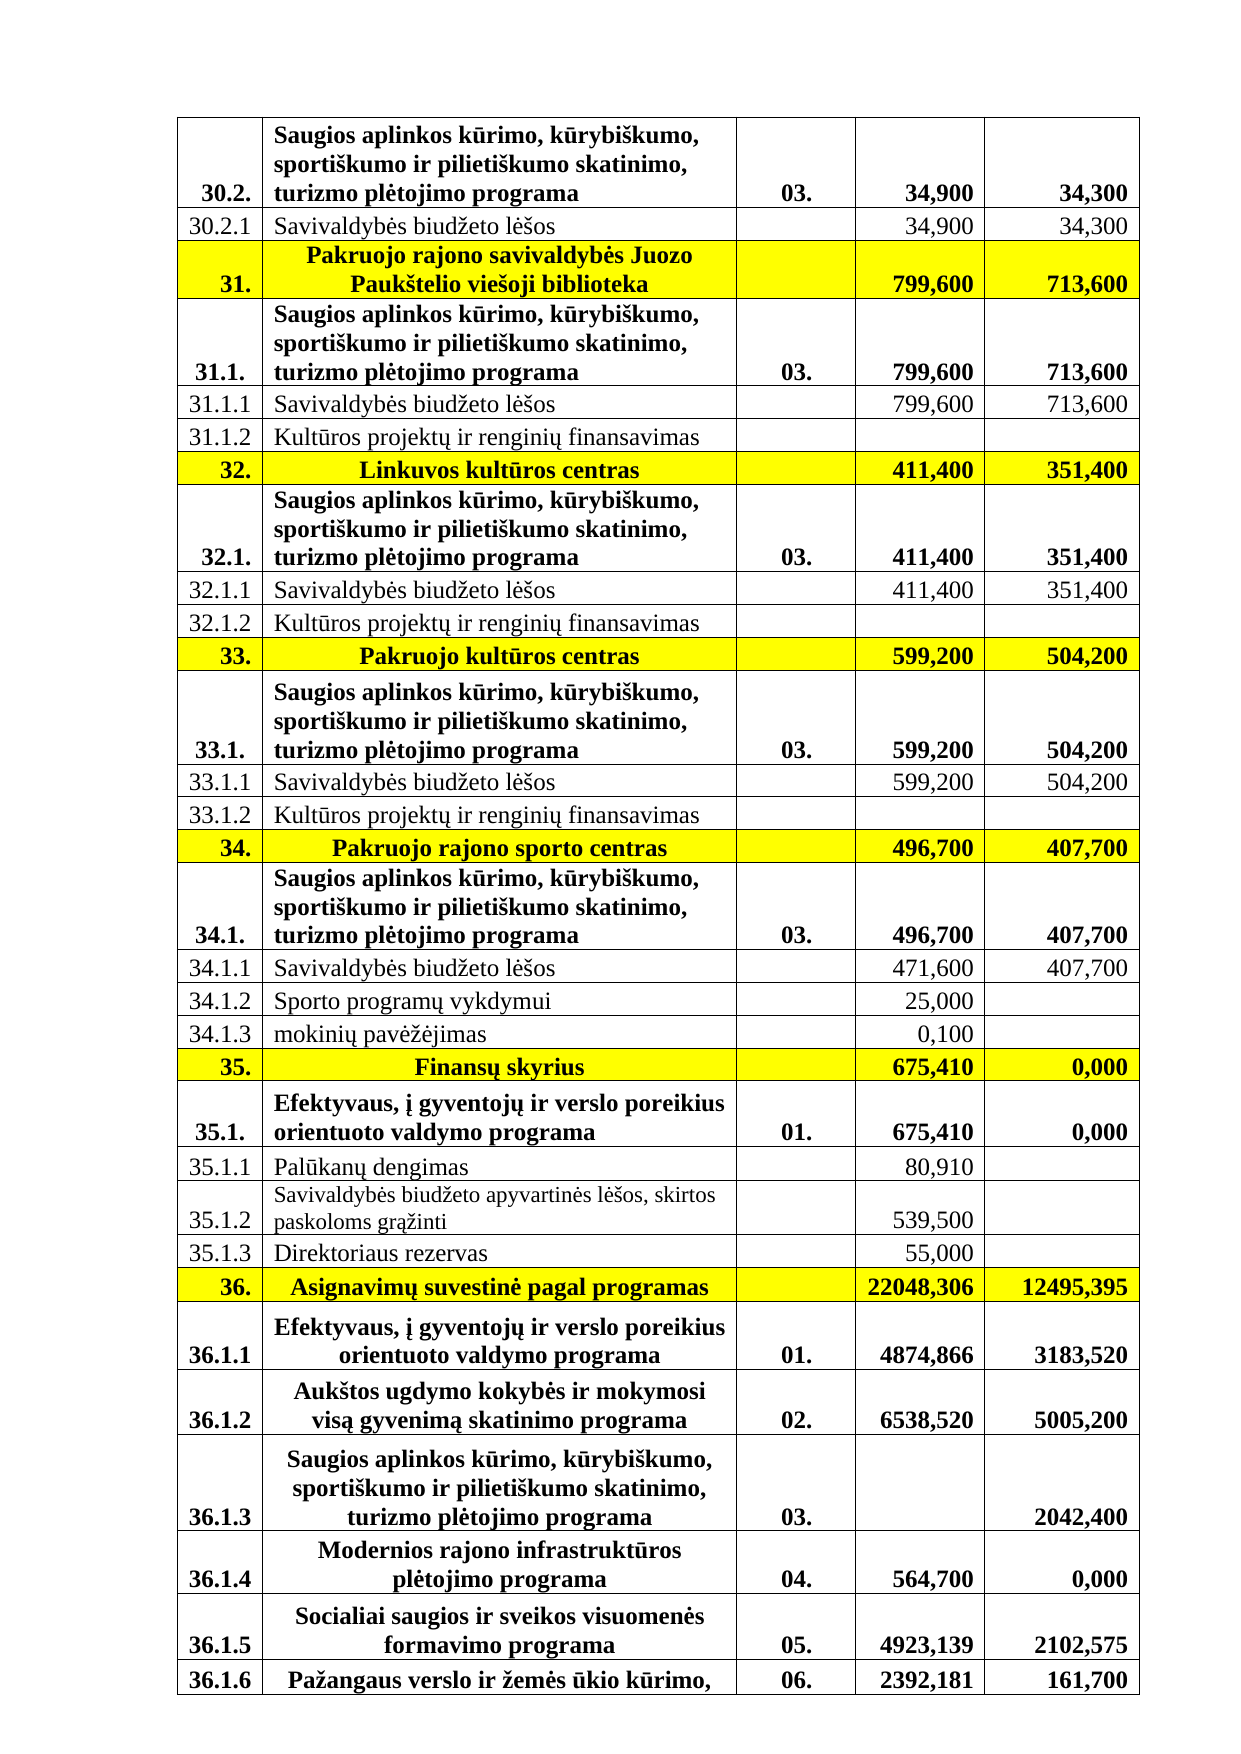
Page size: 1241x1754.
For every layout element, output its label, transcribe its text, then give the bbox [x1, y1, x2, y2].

table_cell 25,000 [856, 983, 984, 1015]
table_cell 496,700 [856, 830, 984, 862]
table_cell 407,700 [985, 950, 1139, 982]
table_cell 34,900 [856, 208, 984, 239]
table_cell 03. [737, 1435, 855, 1530]
table_cell [737, 605, 855, 637]
table_cell 0,000 [985, 1049, 1139, 1080]
table_cell 03. [737, 863, 855, 949]
table_cell 31.1.2 [178, 419, 262, 451]
table_cell 03. [737, 671, 855, 763]
table_cell [856, 419, 984, 451]
table_cell 411,400 [856, 452, 984, 484]
table_cell Modernios rajono infrastruktūros plėtojimo programa [263, 1531, 736, 1593]
table_cell Kultūros projektų ir renginių finansavimas [263, 797, 736, 829]
table_cell Pažangaus verslo ir žemės ūkio kūrimo, [263, 1660, 736, 1694]
table_cell 2042,400 [985, 1435, 1139, 1530]
table_cell Savivaldybės biudžeto apyvartinės lėšos, skirtos paskoloms grąžinti [263, 1181, 736, 1234]
table_cell 799,600 [856, 299, 984, 385]
table_cell Direktoriaus rezervas [263, 1235, 736, 1267]
table_cell 35.1.2 [178, 1181, 262, 1234]
table_cell 32. [178, 452, 262, 484]
table_cell Palūkanų dengimas [263, 1147, 736, 1180]
table_cell 6538,520 [856, 1370, 984, 1433]
table_cell 599,200 [856, 638, 984, 670]
table_cell 4923,139 [856, 1594, 984, 1658]
table_cell 0,000 [985, 1531, 1139, 1593]
table_cell 30.2.1 [178, 208, 262, 239]
table_cell 31. [178, 241, 262, 298]
table_cell 599,200 [856, 765, 984, 796]
table_cell [737, 983, 855, 1015]
table_cell Saugios aplinkos kūrimo, kūrybiškumo, sportiškumo ir pilietiškumo skatinimo, turizmo plėtojimo programa [263, 1435, 736, 1530]
table_cell 34,900 [856, 118, 984, 207]
table_cell [737, 830, 855, 862]
table_cell mokinių pavėžėjimas [263, 1016, 736, 1048]
table_cell [985, 419, 1139, 451]
table_cell [737, 419, 855, 451]
table_cell 36. [178, 1268, 262, 1301]
table_cell Kultūros projektų ir renginių finansavimas [263, 605, 736, 637]
table_cell [985, 605, 1139, 637]
table_cell Savivaldybės biudžeto lėšos [263, 208, 736, 239]
table_cell 03. [737, 299, 855, 385]
table_cell 33.1.1 [178, 765, 262, 796]
table_cell 01. [737, 1302, 855, 1369]
table_cell 36.1.4 [178, 1531, 262, 1593]
table_cell Savivaldybės biudžeto lėšos [263, 950, 736, 982]
table_cell 4874,866 [856, 1302, 984, 1369]
table_cell 5005,200 [985, 1370, 1139, 1433]
table_cell 564,700 [856, 1531, 984, 1593]
table_cell 34,300 [985, 118, 1139, 207]
table_cell Finansų skyrius [263, 1049, 736, 1080]
table_cell [737, 1016, 855, 1048]
table_cell [737, 1268, 855, 1301]
table_cell 496,700 [856, 863, 984, 949]
table_cell 35. [178, 1049, 262, 1080]
table_cell Saugios aplinkos kūrimo, kūrybiškumo, sportiškumo ir pilietiškumo skatinimo, turizmo plėtojimo programa [263, 485, 736, 571]
table_cell [737, 241, 855, 298]
table_cell 31.1. [178, 299, 262, 385]
table_cell 33.1. [178, 671, 262, 763]
table_cell 02. [737, 1370, 855, 1433]
table_cell Kultūros projektų ir renginių finansavimas [263, 419, 736, 451]
table_cell [856, 605, 984, 637]
table_cell 713,600 [985, 386, 1139, 418]
table_cell [985, 1016, 1139, 1048]
table_cell 36.1.6 [178, 1660, 262, 1694]
table_cell [737, 452, 855, 484]
table_cell 32.1.2 [178, 605, 262, 637]
table_cell 30.2. [178, 118, 262, 207]
table_cell Sporto programų vykdymui [263, 983, 736, 1015]
table_cell [985, 983, 1139, 1015]
table_cell 36.1.1 [178, 1302, 262, 1369]
table_cell 05. [737, 1594, 855, 1658]
table_cell 01. [737, 1081, 855, 1146]
table_cell 36.1.5 [178, 1594, 262, 1658]
table_cell [856, 797, 984, 829]
table_cell 35.1. [178, 1081, 262, 1146]
table_cell 33. [178, 638, 262, 670]
table_cell 539,500 [856, 1181, 984, 1234]
table_cell 407,700 [985, 863, 1139, 949]
table_cell [856, 1435, 984, 1530]
table_cell Savivaldybės biudžeto lėšos [263, 386, 736, 418]
table_cell 2102,575 [985, 1594, 1139, 1658]
table_cell Saugios aplinkos kūrimo, kūrybiškumo, sportiškumo ir pilietiškumo skatinimo, turizmo plėtojimo programa [263, 863, 736, 949]
table_cell 34. [178, 830, 262, 862]
table_cell [737, 1235, 855, 1267]
table_cell 411,400 [856, 572, 984, 604]
table_cell 504,200 [985, 765, 1139, 796]
table_cell 12495,395 [985, 1268, 1139, 1301]
table_cell Efektyvaus, į gyventojų ir verslo poreikius orientuoto valdymo programa [263, 1302, 736, 1369]
table_cell Pakruojo kultūros centras [263, 638, 736, 670]
table_cell 504,200 [985, 638, 1139, 670]
table_cell 31.1.1 [178, 386, 262, 418]
table_cell Asignavimų suvestinė pagal programas [263, 1268, 736, 1301]
table_cell 351,400 [985, 572, 1139, 604]
table_cell 34.1.3 [178, 1016, 262, 1048]
table_cell 675,410 [856, 1049, 984, 1080]
table_cell [737, 386, 855, 418]
table_cell 03. [737, 485, 855, 571]
table_cell Saugios aplinkos kūrimo, kūrybiškumo, sportiškumo ir pilietiškumo skatinimo, turizmo plėtojimo programa [263, 671, 736, 763]
table_cell 713,600 [985, 299, 1139, 385]
table_cell 36.1.2 [178, 1370, 262, 1433]
table_cell 34.1. [178, 863, 262, 949]
table_cell 2392,181 [856, 1660, 984, 1694]
table_cell Pakruojo rajono sporto centras [263, 830, 736, 862]
table_cell 0,000 [985, 1081, 1139, 1146]
table_cell 35.1.3 [178, 1235, 262, 1267]
table_cell [737, 572, 855, 604]
table_cell 161,700 [985, 1660, 1139, 1694]
table_cell [985, 797, 1139, 829]
table_cell [985, 1147, 1139, 1180]
table_cell [737, 208, 855, 239]
table_cell 471,600 [856, 950, 984, 982]
table_cell [737, 638, 855, 670]
table_cell 32.1.1 [178, 572, 262, 604]
table_cell [737, 1147, 855, 1180]
table_cell Socialiai saugios ir sveikos visuomenės formavimo programa [263, 1594, 736, 1658]
table_cell [737, 797, 855, 829]
table_cell [737, 765, 855, 796]
table_cell 0,100 [856, 1016, 984, 1048]
table_cell 599,200 [856, 671, 984, 763]
table_cell 504,200 [985, 671, 1139, 763]
table_cell 411,400 [856, 485, 984, 571]
table_cell 34.1.2 [178, 983, 262, 1015]
table_cell [737, 950, 855, 982]
table_cell [985, 1181, 1139, 1234]
table_cell Savivaldybės biudžeto lėšos [263, 765, 736, 796]
table_cell 675,410 [856, 1081, 984, 1146]
table_cell 713,600 [985, 241, 1139, 298]
table_cell 3183,520 [985, 1302, 1139, 1369]
table_cell Saugios aplinkos kūrimo, kūrybiškumo, sportiškumo ir pilietiškumo skatinimo, turizmo plėtojimo programa [263, 118, 736, 207]
table_cell Saugios aplinkos kūrimo, kūrybiškumo, sportiškumo ir pilietiškumo skatinimo, turizmo plėtojimo programa [263, 299, 736, 385]
table_cell Efektyvaus, į gyventojų ir verslo poreikius orientuoto valdymo programa [263, 1081, 736, 1146]
table_cell Pakruojo rajono savivaldybės Juozo Paukštelio viešoji biblioteka [263, 241, 736, 298]
table_cell 34.1.1 [178, 950, 262, 982]
table_cell 351,400 [985, 452, 1139, 484]
table_cell 34,300 [985, 208, 1139, 239]
table_cell 35.1.1 [178, 1147, 262, 1180]
table_cell 33.1.2 [178, 797, 262, 829]
table_cell 799,600 [856, 386, 984, 418]
table_cell 351,400 [985, 485, 1139, 571]
table_cell 80,910 [856, 1147, 984, 1180]
table_cell 36.1.3 [178, 1435, 262, 1530]
table_cell 22048,306 [856, 1268, 984, 1301]
table_cell Linkuvos kultūros centras [263, 452, 736, 484]
table_cell [737, 1181, 855, 1234]
table_cell 55,000 [856, 1235, 984, 1267]
table_cell [737, 1049, 855, 1080]
table_cell Aukštos ugdymo kokybės ir mokymosi visą gyvenimą skatinimo programa [263, 1370, 736, 1433]
table_cell Savivaldybės biudžeto lėšos [263, 572, 736, 604]
table_cell 407,700 [985, 830, 1139, 862]
table_cell [985, 1235, 1139, 1267]
table_cell 799,600 [856, 241, 984, 298]
table_cell 32.1. [178, 485, 262, 571]
table_cell 03. [737, 118, 855, 207]
table_cell 06. [737, 1660, 855, 1694]
table_cell 04. [737, 1531, 855, 1593]
